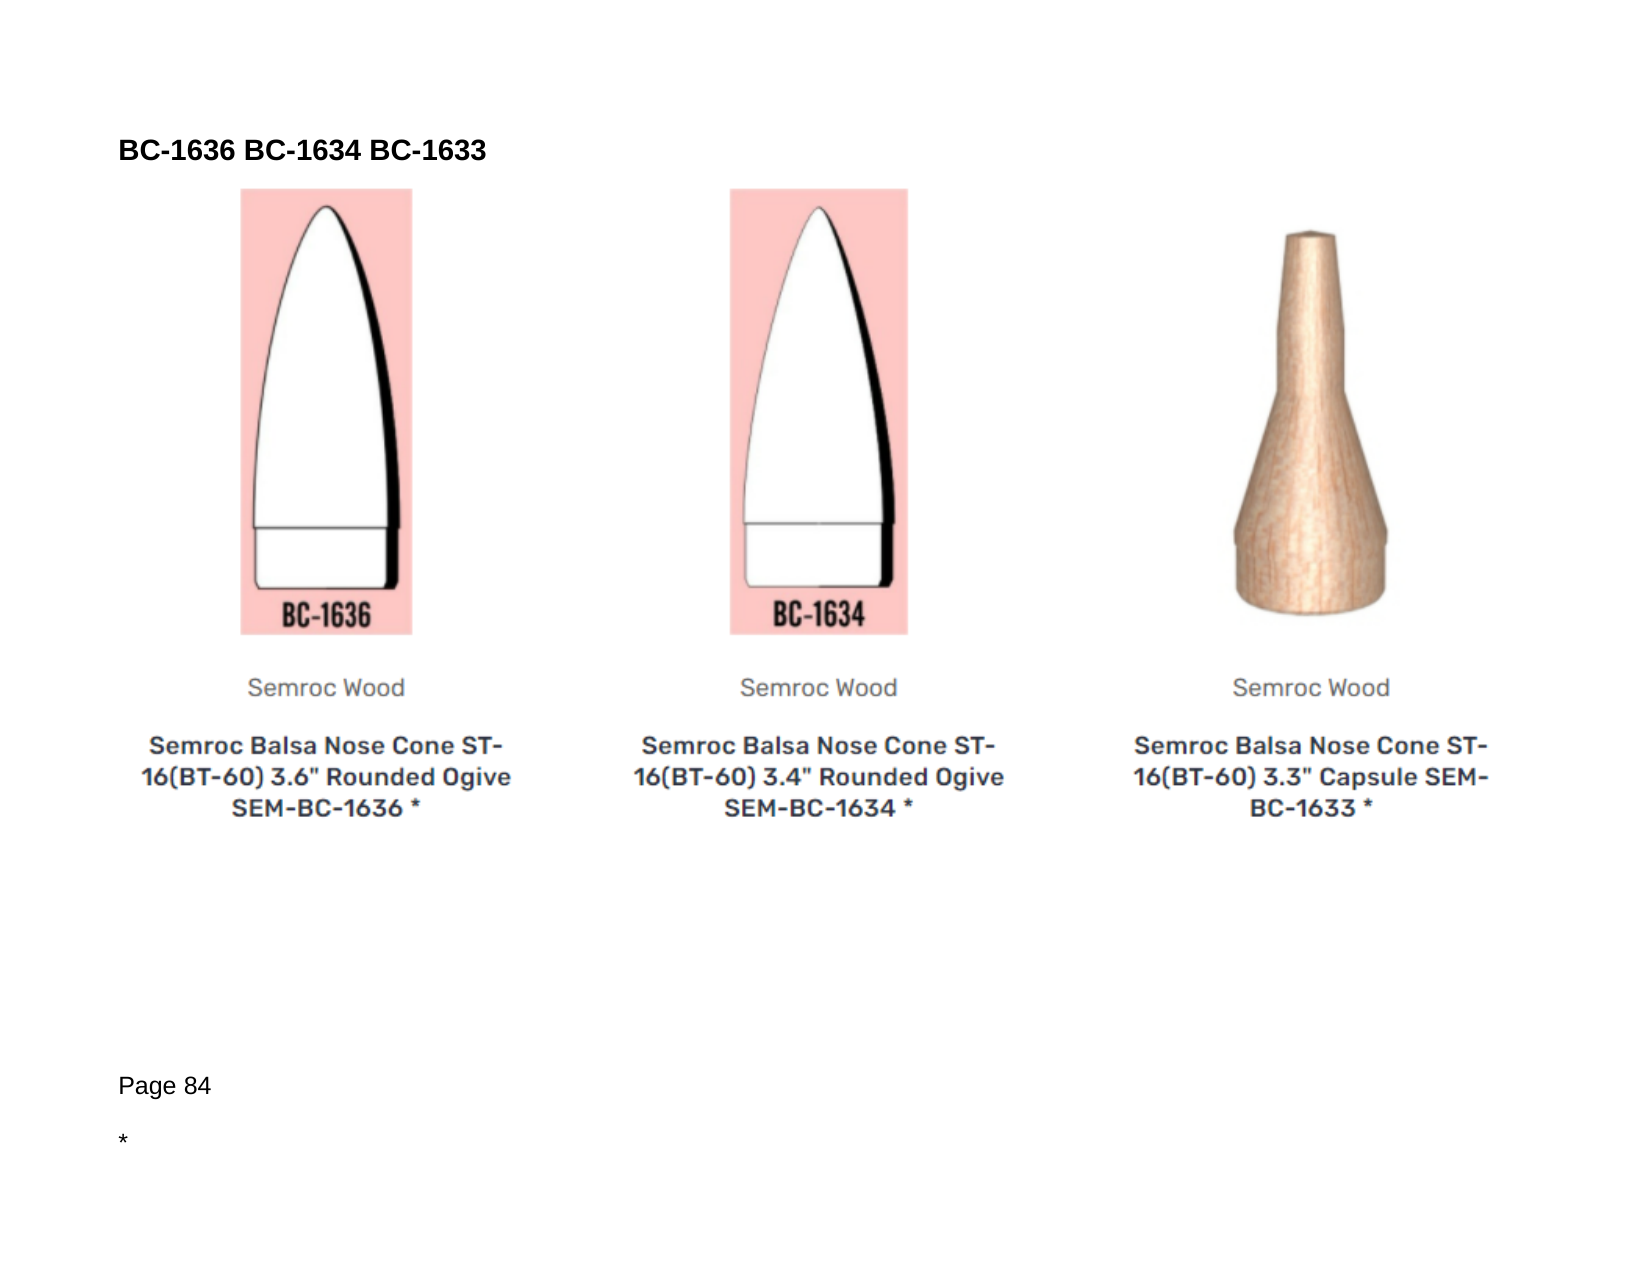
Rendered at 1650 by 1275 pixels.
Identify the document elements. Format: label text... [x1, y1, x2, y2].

subtitle BC-1636 BC-1634 BC-1633 [118, 133, 1532, 166]
picture [125, 178, 1525, 831]
